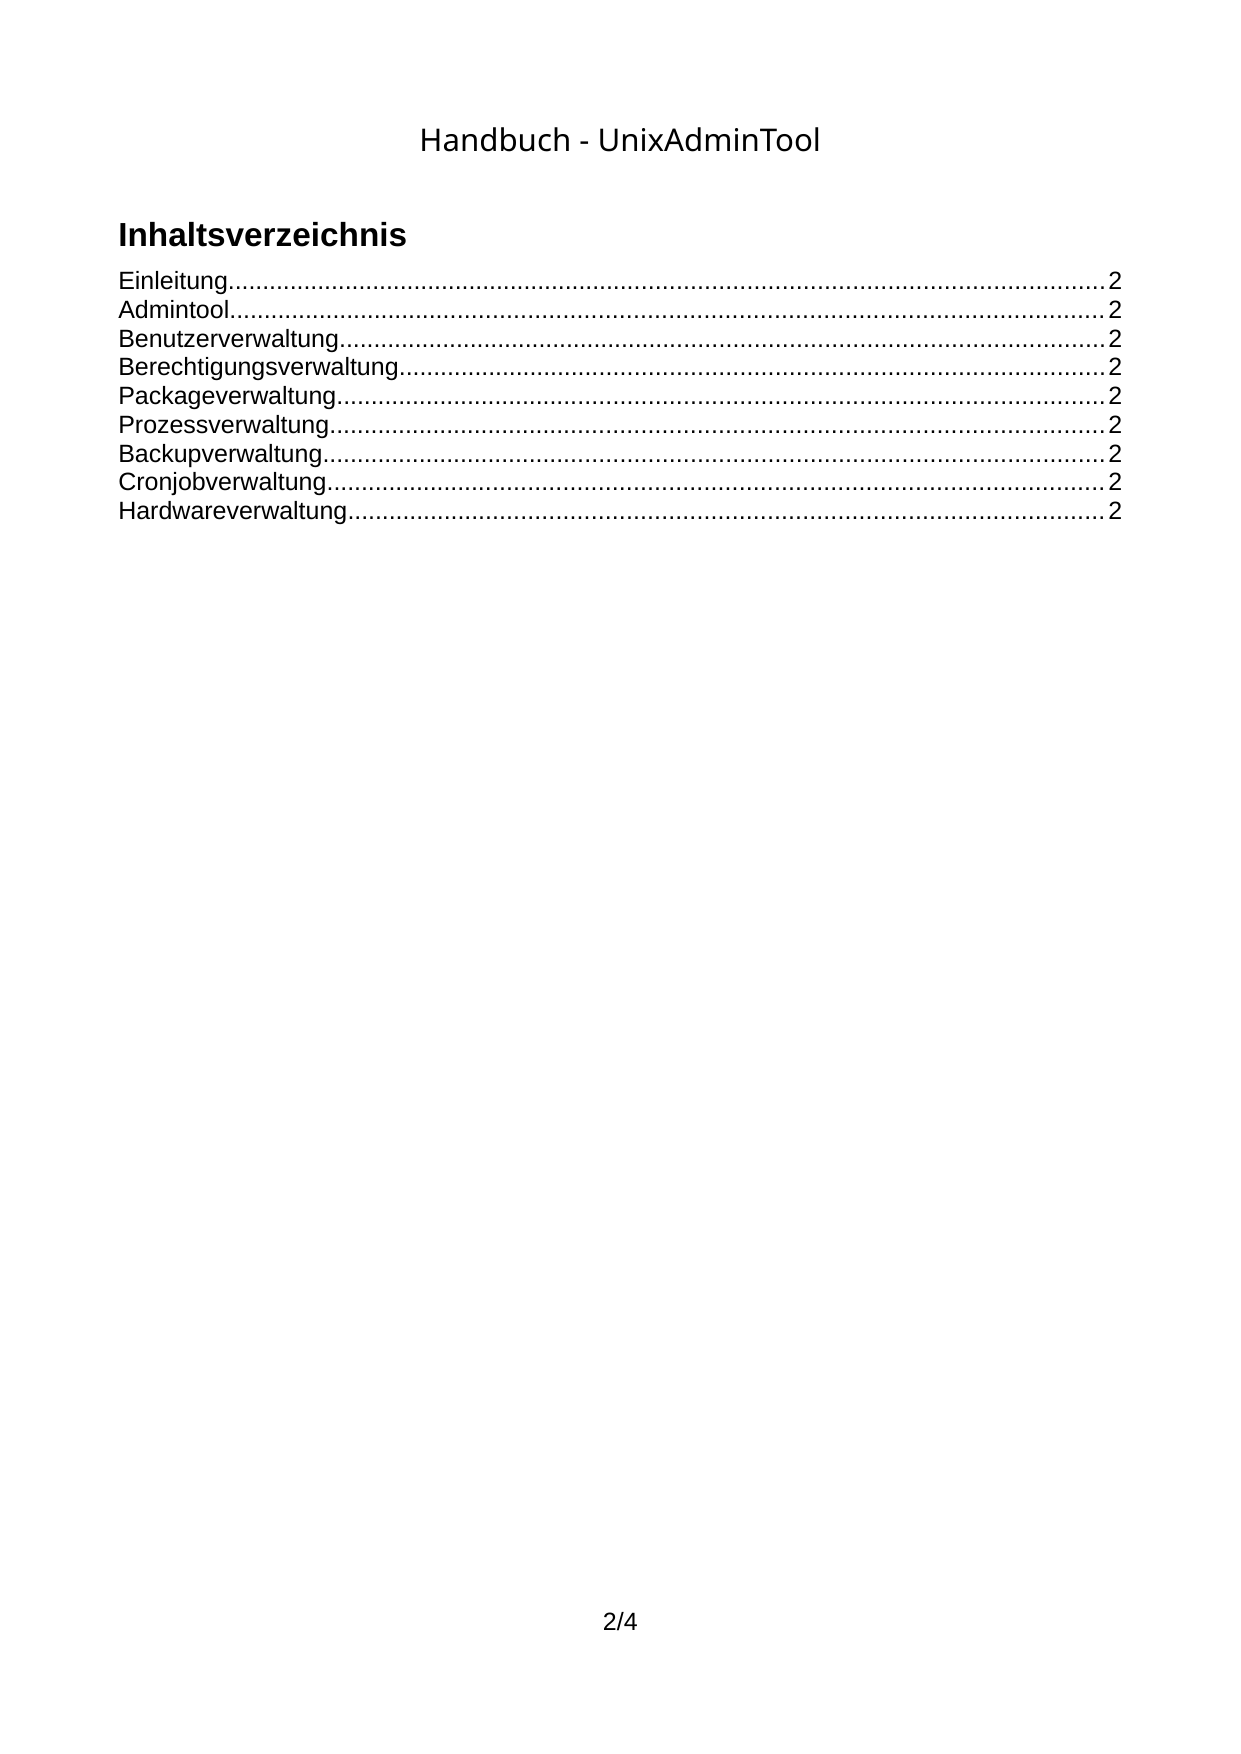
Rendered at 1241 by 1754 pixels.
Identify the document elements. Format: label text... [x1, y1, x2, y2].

text Backupverwaltung 2 [118, 439, 1122, 467]
text Cronjobverwaltung 2 [118, 467, 1122, 496]
text Einleitung 2 [118, 266, 1122, 295]
text Benutzerverwaltung 2 [118, 324, 1122, 352]
text Berechtigungsverwaltung 2 [118, 352, 1122, 381]
text Admintool 2 [118, 295, 1122, 324]
text Prozessverwaltung 2 [118, 410, 1122, 439]
text Packageverwaltung 2 [118, 381, 1122, 410]
text Hardwareverwaltung 2 [118, 496, 1122, 525]
subtitle Inhaltsverzeichnis [118, 215, 1122, 254]
